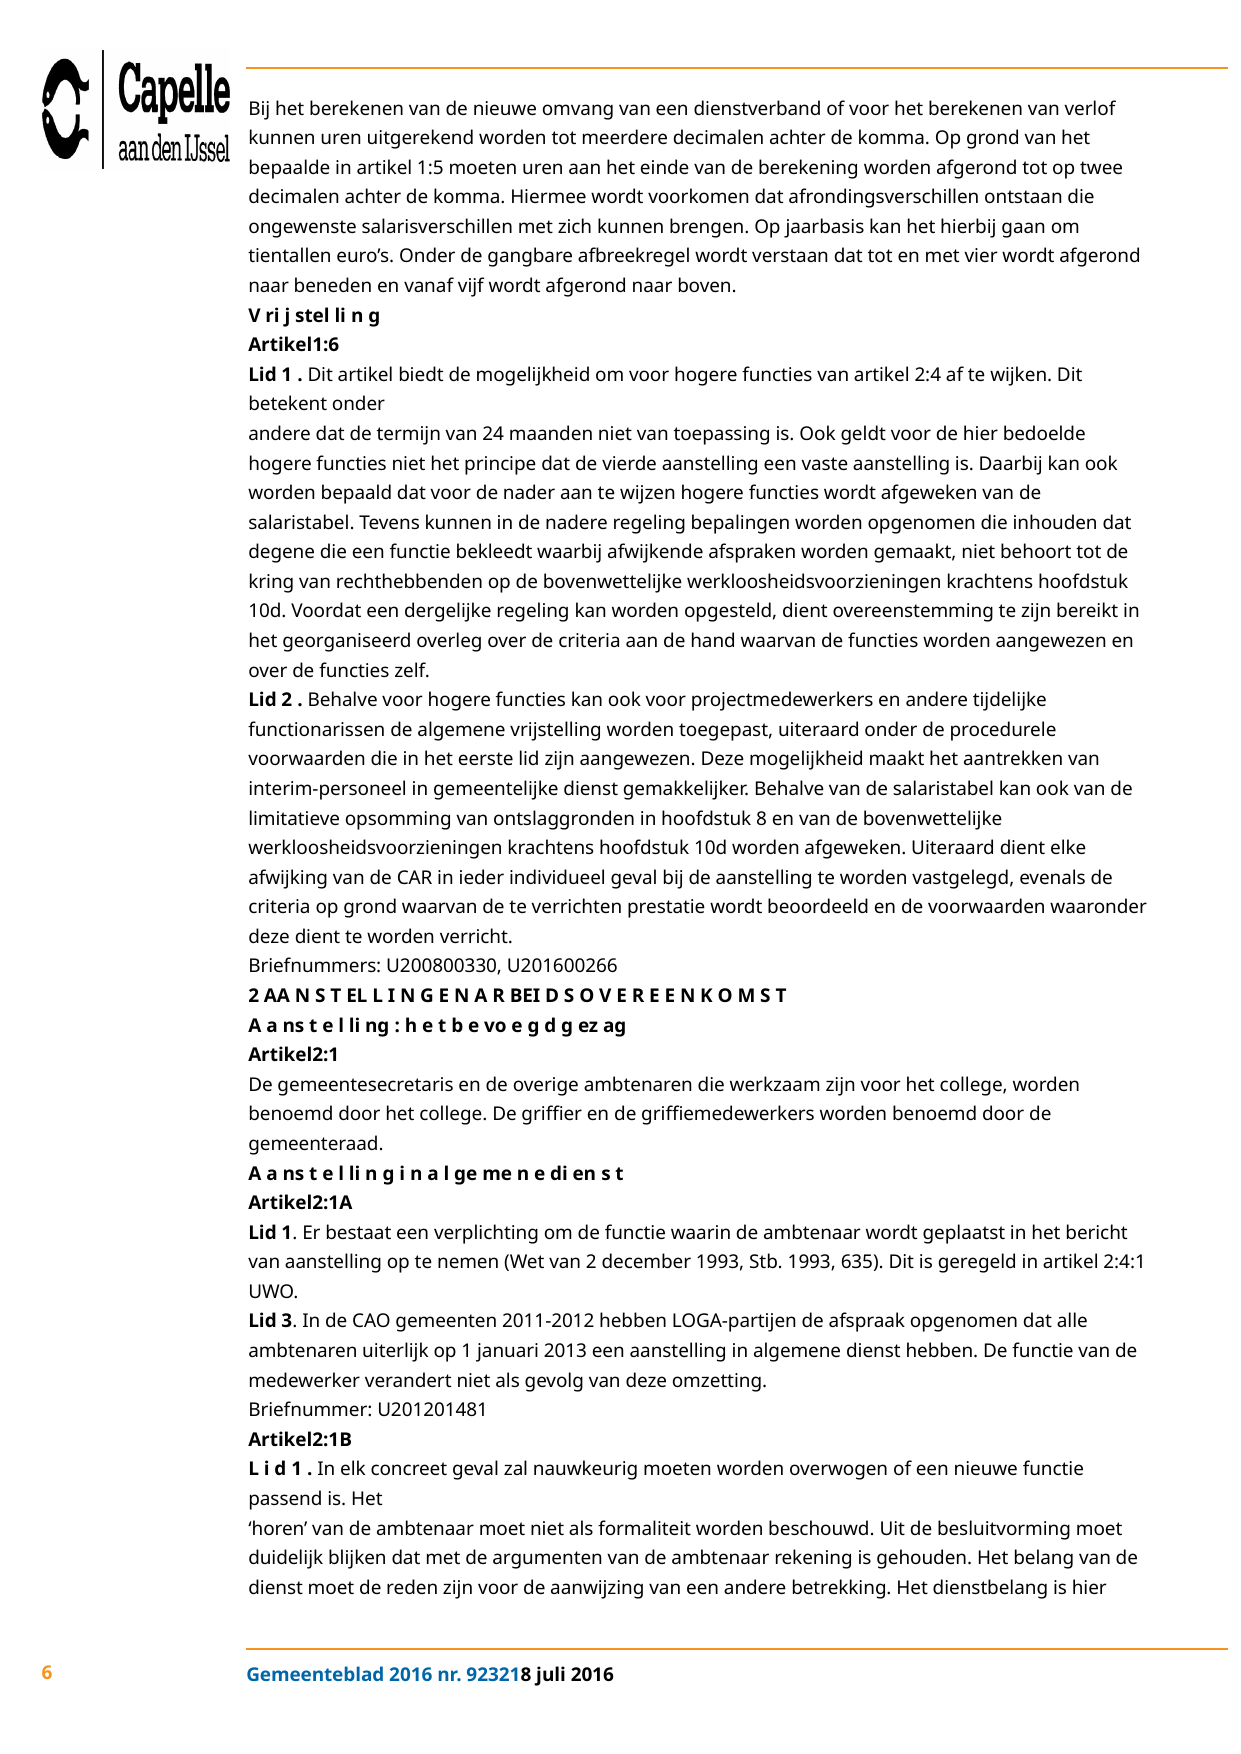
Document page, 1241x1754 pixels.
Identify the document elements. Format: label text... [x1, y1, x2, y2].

picture [41, 47, 231, 172]
text ‘horen’ van de ambtenaar moet niet als formaliteit worden beschouwd. Uit de besluitvorming moet duidelijk blijken dat met de argumenten van de ambtenaar rekening is gehouden. Het belang van de dienst moet de reden zijn voor de aanwijzing van een andere betrekking. Het dienstbelang is hier [248, 1515, 1152, 1600]
text Bij het berekenen van de nieuwe omvang van een dienstverband of voor het berekenen van verlof kunnen uren uitgerekend worden tot meerdere decimalen achter de komma. Op grond van het bepaalde in artikel 1:5 moeten uren aan het einde van de berekening worden afgerond tot op twee decimalen achter de komma. Hiermee wordt voorkomen dat afrondingsverschillen ontstaan die ongewenste salarisverschillen met zich kunnen brengen. Op jaarbasis kan het hierbij gaan om tientallen euro’s. Onder de gangbare afbreekregel wordt verstaan dat tot en met vier wordt afgerond naar beneden en vanaf vijf wordt afgerond naar boven. [248, 95, 1152, 298]
text Lid 3. In de CAO gemeenten 2011-2012 hebben LOGA-partijen de afspraak opgenomen dat alle ambtenaren uiterlijk op 1 januari 2013 een aanstelling in algemene dienst hebben. De functie van de medewerker verandert niet als gevolg van deze omzetting. [248, 1308, 1152, 1393]
text 2 AA N S T EL L I N G E N A R BEI D S O V E R E E N K O M S T [248, 982, 1152, 1008]
text Lid 1. Er bestaat een verplichting om de functie waarin de ambtenaar wordt geplaatst in het bericht van aanstelling op te nemen (Wet van 2 december 1993, Stb. 1993, 635). Dit is geregeld in artikel 2:4:1 UWO. [248, 1219, 1152, 1304]
text andere dat de termijn van 24 maanden niet van toepassing is. Ook geldt voor de hier bedoelde hogere functies niet het principe dat de vierde aanstelling een vaste aanstelling is. Daarbij kan ook worden bepaald dat voor de nader aan te wijzen hogere functies wordt afgeweken van de salaristabel. Tevens kunnen in de nadere regeling bepalingen worden opgenomen die inhouden dat degene die een functie bekleedt waarbij afwijkende afspraken worden gemaakt, niet behoort tot de kring van rechthebbenden op de bovenwettelijke werkloosheidsvoorzieningen krachtens hoofdstuk 10d. Voordat een dergelijke regeling kan worden opgesteld, dient overeenstemming te zijn bereikt in het georganiseerd overleg over de criteria aan de hand waarvan de functies worden aangewezen en over de functies zelf. [248, 420, 1152, 683]
text A a ns t e l li n g i n a l ge me n e di en s t [248, 1160, 1152, 1186]
text V ri j stel li n g [248, 302, 1152, 328]
text Lid 2 . Behalve voor hogere functies kan ook voor projectmedewerkers en andere tijdelijke functionarissen de algemene vrijstelling worden toegepast, uiteraard onder de procedurele voorwaarden die in het eerste lid zijn aangewezen. Deze mogelijkheid maakt het aantrekken van interim-personeel in gemeentelijke dienst gemakkelijker. Behalve van de salaristabel kan ook van de limitatieve opsomming van ontslaggronden in hoofdstuk 8 en van de bovenwettelijke werkloosheidsvoorzieningen krachtens hoofdstuk 10d worden afgeweken. Uiteraard dient elke afwijking van de CAR in ieder individueel geval bij de aanstelling te worden vastgelegd, evenals de criteria op grond waarvan de te verrichten prestatie wordt beoordeeld en de voorwaarden waaronder deze dient te worden verricht. [248, 686, 1152, 949]
text Lid 1 . Dit artikel biedt de mogelijkheid om voor hogere functies van artikel 2:4 af te wijken. Dit betekent onder [248, 361, 1152, 416]
text De gemeentesecretaris en de overige ambtenaren die werkzaam zijn voor het college, worden benoemd door het college. De griffier en de griffiemedewerkers worden benoemd door de gemeenteraad. [248, 1071, 1152, 1156]
text Artikel2:1A [248, 1189, 1152, 1215]
text L i d 1 . In elk concreet geval zal nauwkeurig moeten worden overwogen of een nieuwe functie passend is. Het [248, 1456, 1152, 1511]
text Artikel2:1 [248, 1041, 1152, 1067]
text A a ns t e l li ng : h e t b e vo e g d g ez ag [248, 1012, 1152, 1038]
text Briefnummer: U201201481 [248, 1396, 1152, 1422]
text Artikel2:1B [248, 1426, 1152, 1452]
text Briefnummers: U200800330, U201600266 [248, 953, 1152, 978]
text Artikel1:6 [248, 331, 1152, 357]
